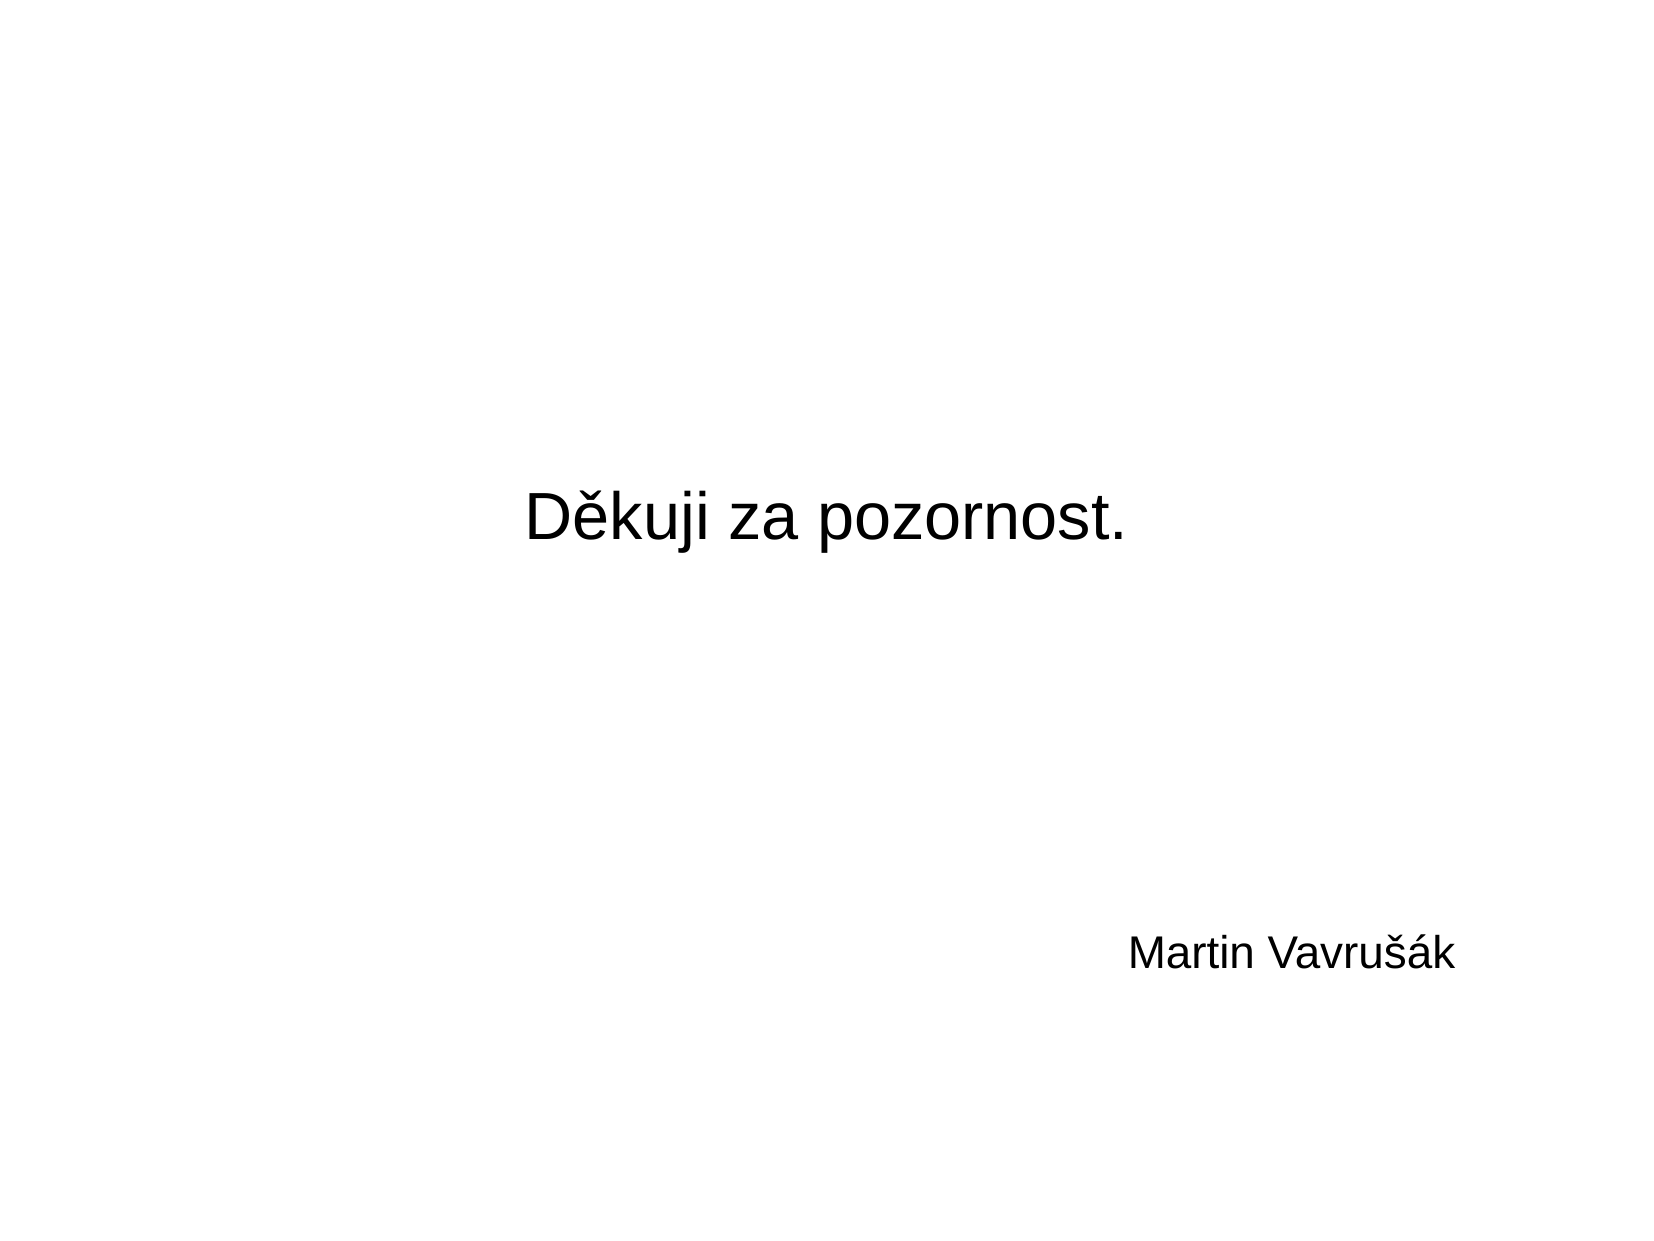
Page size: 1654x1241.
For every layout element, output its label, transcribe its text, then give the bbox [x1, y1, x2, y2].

subtitle Děkuji za pozornost. Martin Vavrušák [82, 49, 1571, 1109]
